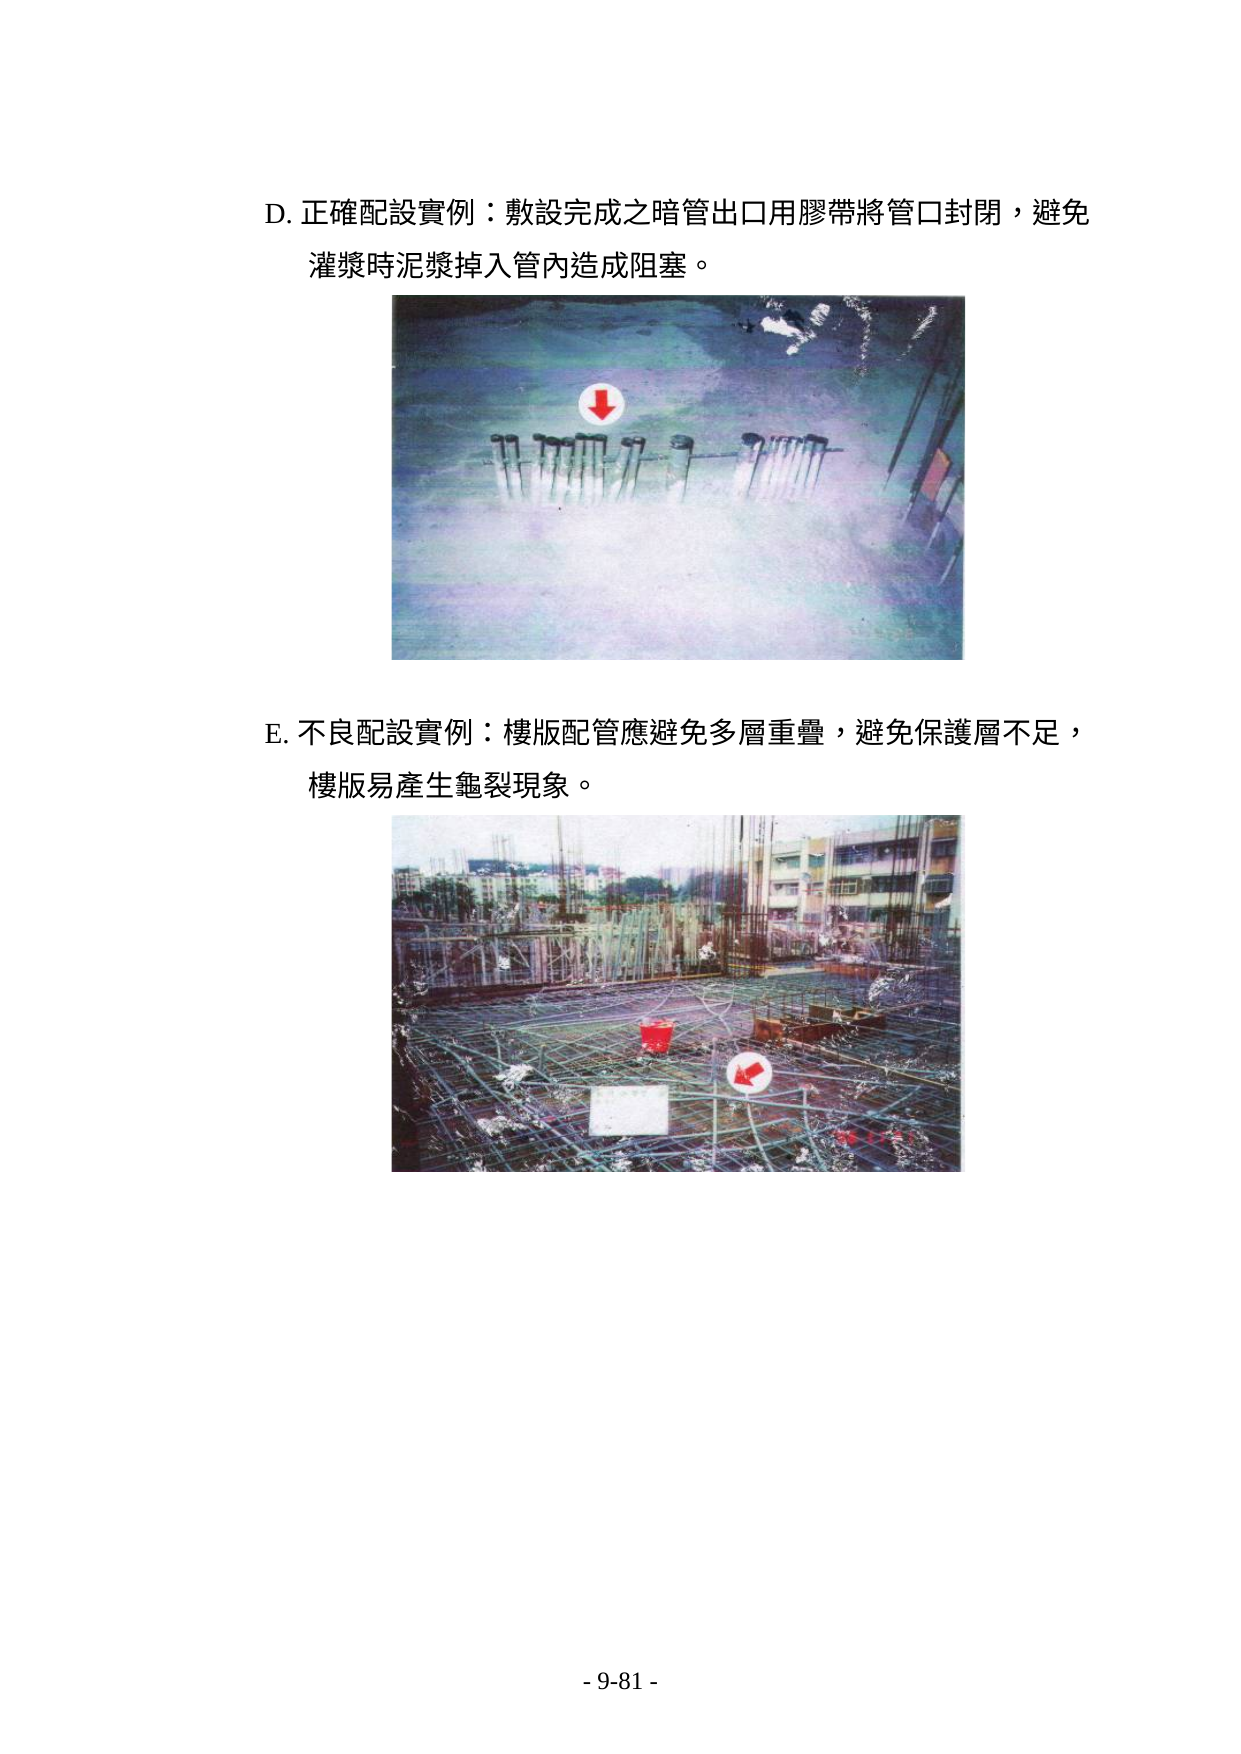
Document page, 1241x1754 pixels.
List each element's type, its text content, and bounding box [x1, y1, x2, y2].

picture [391, 295, 966, 546]
text D. 正確配設實例：敷設完成之暗管出口用膠帶將管口封閉，避免灌漿時泥漿掉入管內造成阻塞。 [264, 189, 1092, 285]
picture [391, 954, 966, 1172]
text E. 不良配設實例：樓版配管應避免多層重疊，避免保護層不足，樓版易產生龜裂現象。 [264, 709, 1092, 805]
